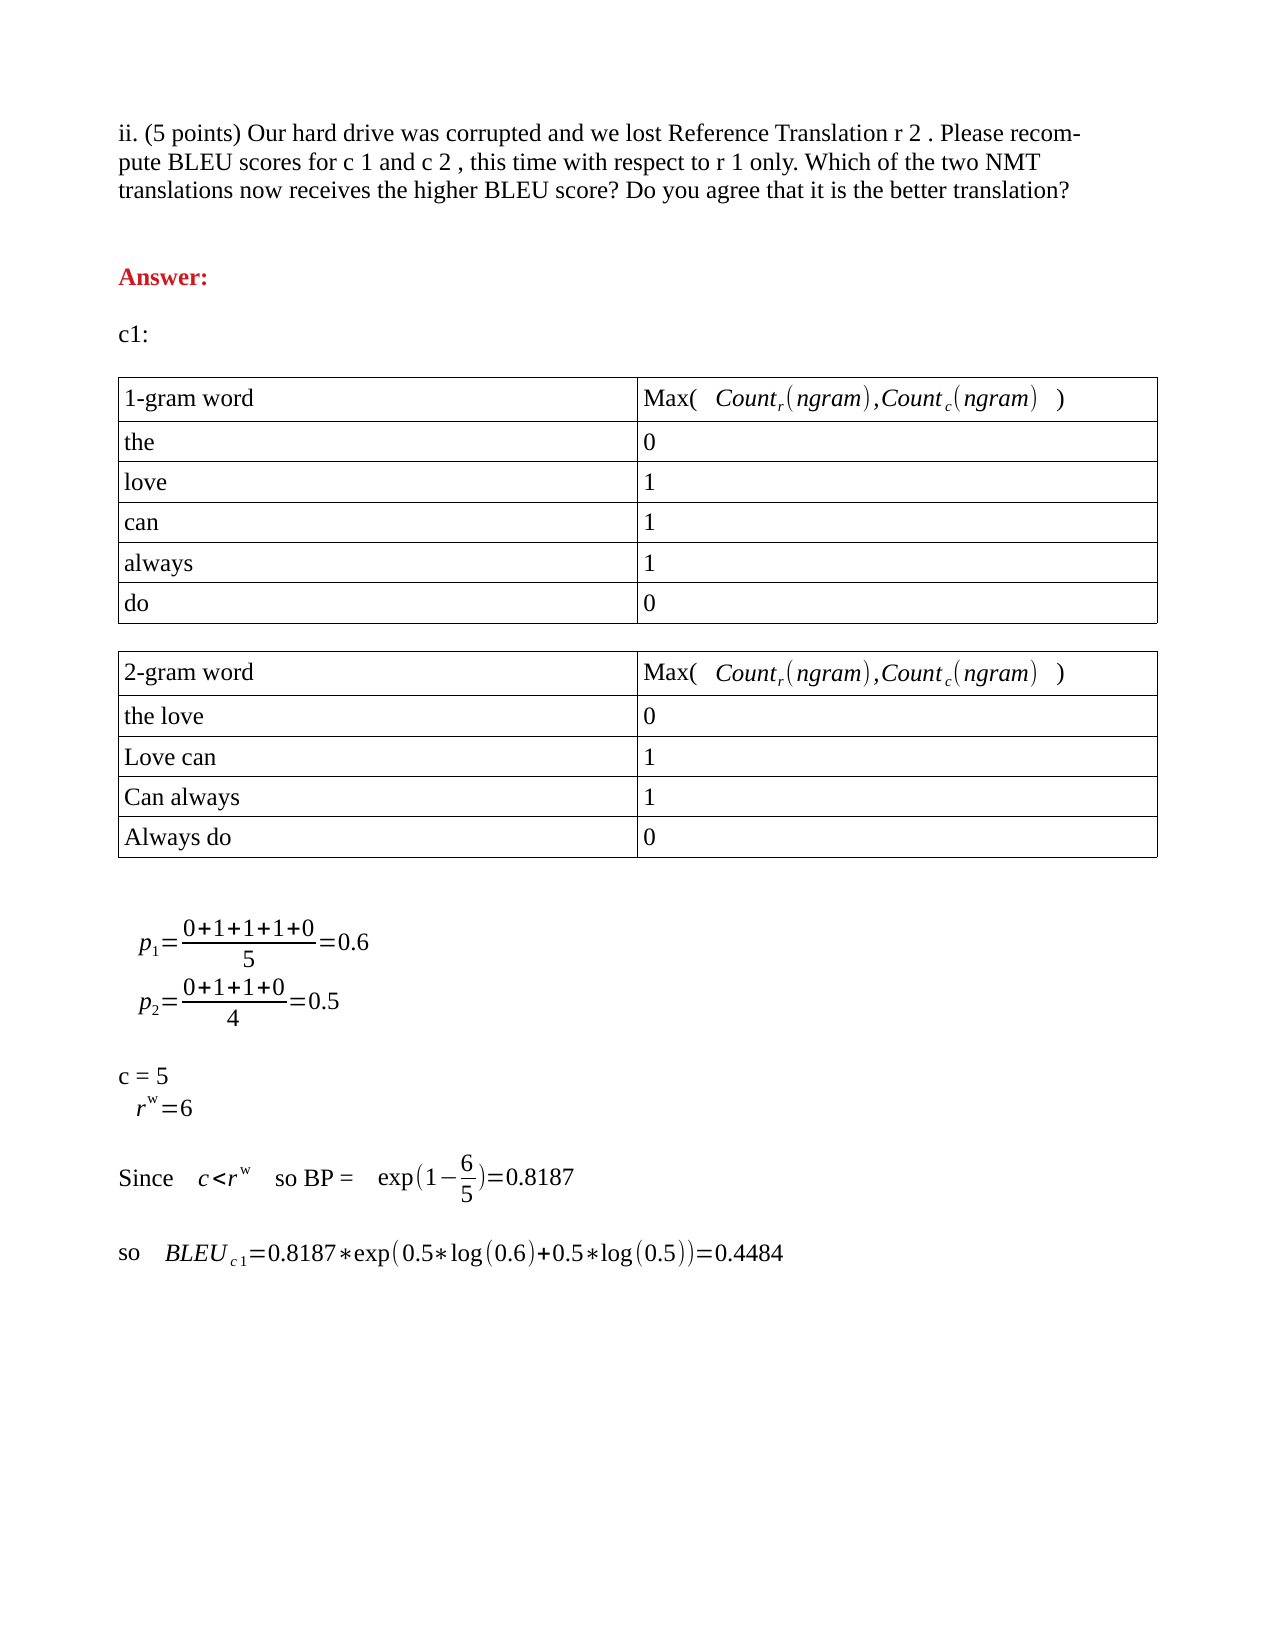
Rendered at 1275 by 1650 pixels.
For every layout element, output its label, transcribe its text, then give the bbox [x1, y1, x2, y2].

table_cell 0 [638, 817, 1157, 857]
text Answer: [118, 262, 1157, 291]
table_header 1-gram word [119, 378, 637, 421]
table_cell do [119, 583, 637, 622]
text translations now receives the higher BLEU score? Do you agree that it is the better translation? [118, 176, 1157, 204]
table_cell can [119, 503, 637, 542]
text ii. (5 points) Our hard drive was corrupted and we lost Reference Translation r 2 . Please recom- [118, 118, 1157, 147]
table_cell 1 [638, 777, 1157, 816]
table_cell 1 [638, 503, 1157, 542]
table_header Max() [638, 652, 1157, 695]
table_cell 1 [638, 543, 1157, 582]
table_cell 0 [638, 696, 1157, 736]
table_cell Love can [119, 737, 637, 776]
table_cell 0 [638, 422, 1157, 461]
text Since so BP = [118, 1149, 1157, 1208]
text c = 5 [118, 1061, 1157, 1090]
table_cell 1 [638, 462, 1157, 502]
table_header 2-gram word [119, 652, 637, 695]
table_cell always [119, 543, 637, 582]
table_cell the love [119, 696, 637, 736]
table_cell Always do [119, 817, 637, 857]
text c1: [118, 319, 1157, 348]
table_cell 1 [638, 737, 1157, 776]
text so [118, 1237, 1157, 1270]
table_header Max() [638, 378, 1157, 421]
text pute BLEU scores for c 1 and c 2 , this time with respect to r 1 only. Which of the two NMT [118, 147, 1157, 176]
table_cell Can always [119, 777, 637, 816]
table_cell 0 [638, 583, 1157, 622]
table_cell the [119, 422, 637, 461]
table_cell love [119, 462, 637, 502]
